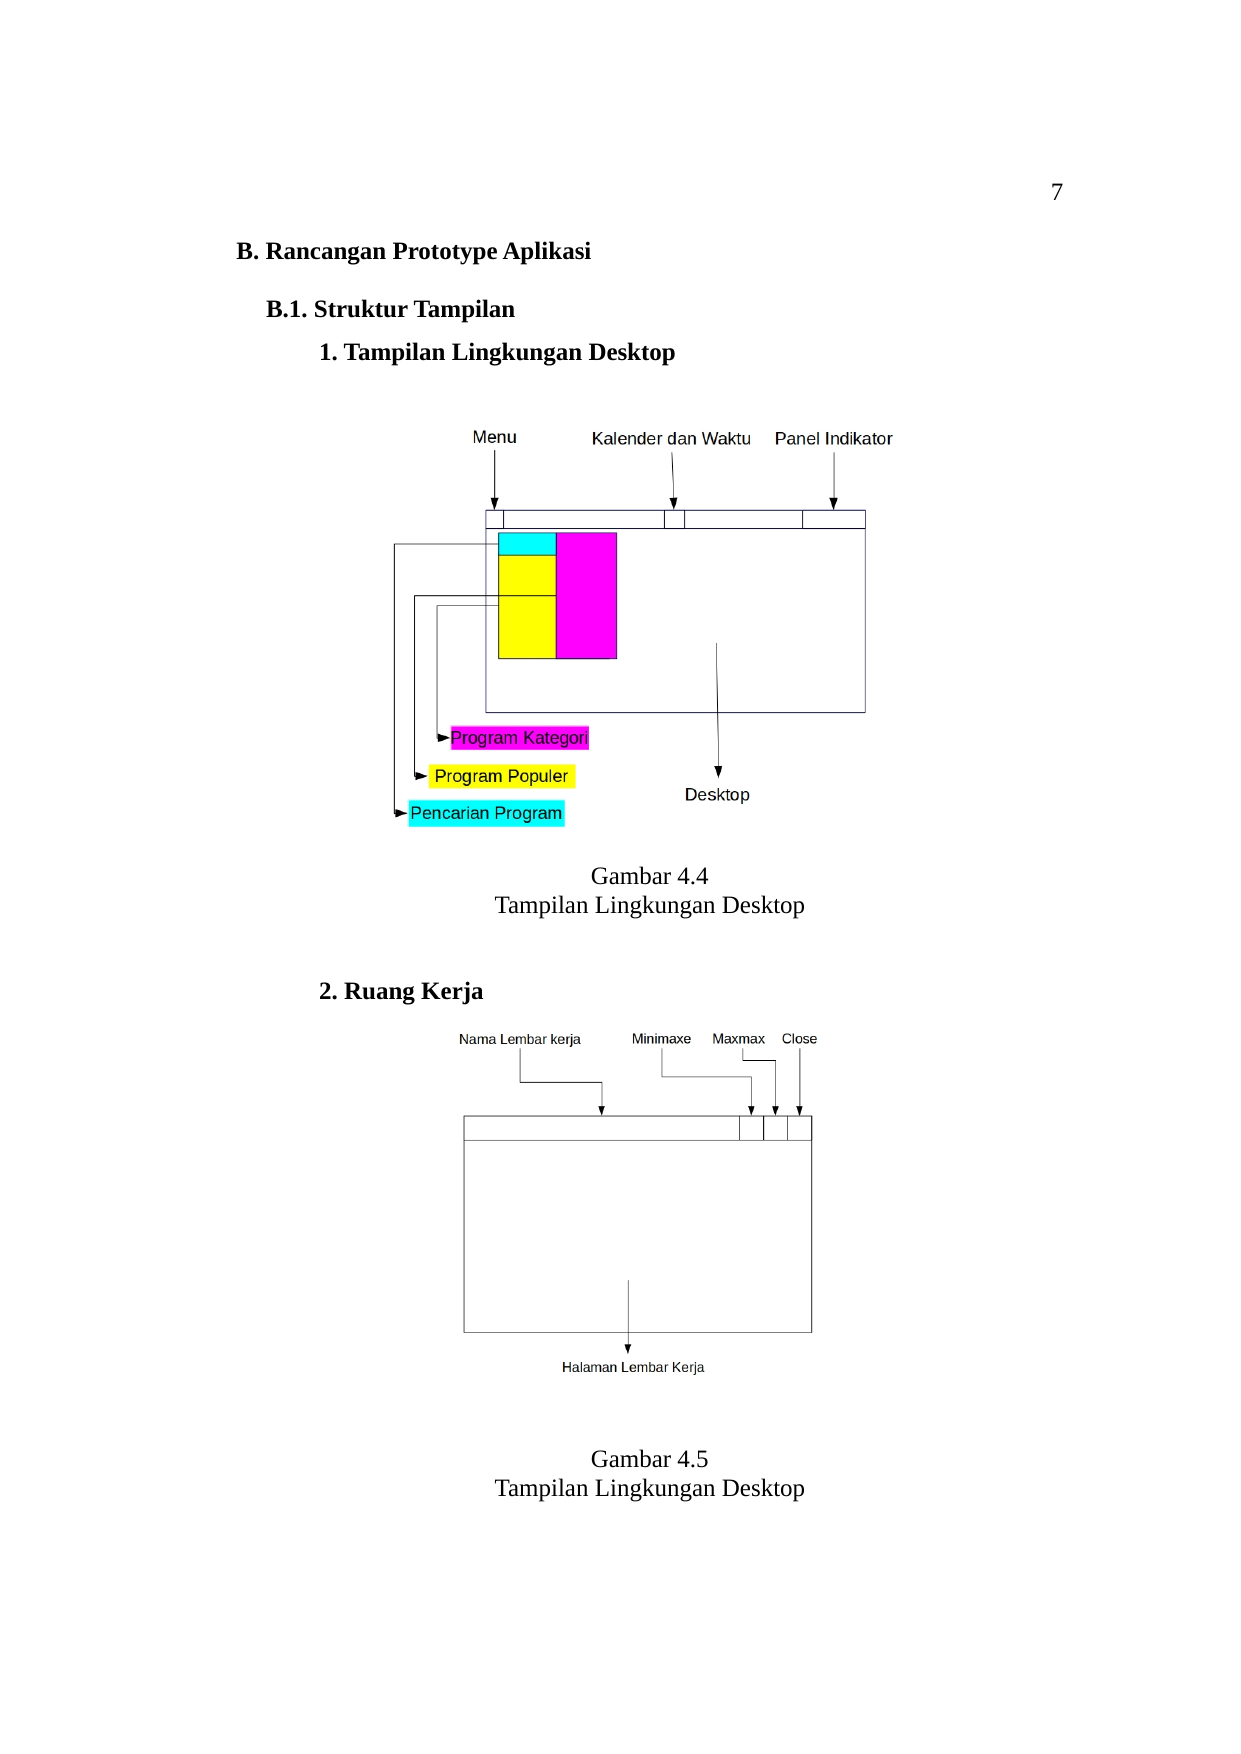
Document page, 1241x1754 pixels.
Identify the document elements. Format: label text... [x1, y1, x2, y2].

text 1. Tampilan Lingkungan Desktop [319, 337, 1063, 366]
text Gambar 4.5 [236, 1444, 1063, 1473]
text B. Rancangan Prototype Aplikasi [236, 236, 1063, 265]
picture [416, 1025, 854, 1387]
text Tampilan Lingkungan Desktop [236, 890, 1063, 919]
text Gambar 4.4 [236, 861, 1063, 890]
text Tampilan Lingkungan Desktop [236, 1473, 1063, 1501]
text B.1. Struktur Tampilan [266, 294, 1063, 322]
picture [353, 423, 943, 833]
text 2. Ruang Kerja [319, 976, 1063, 1005]
